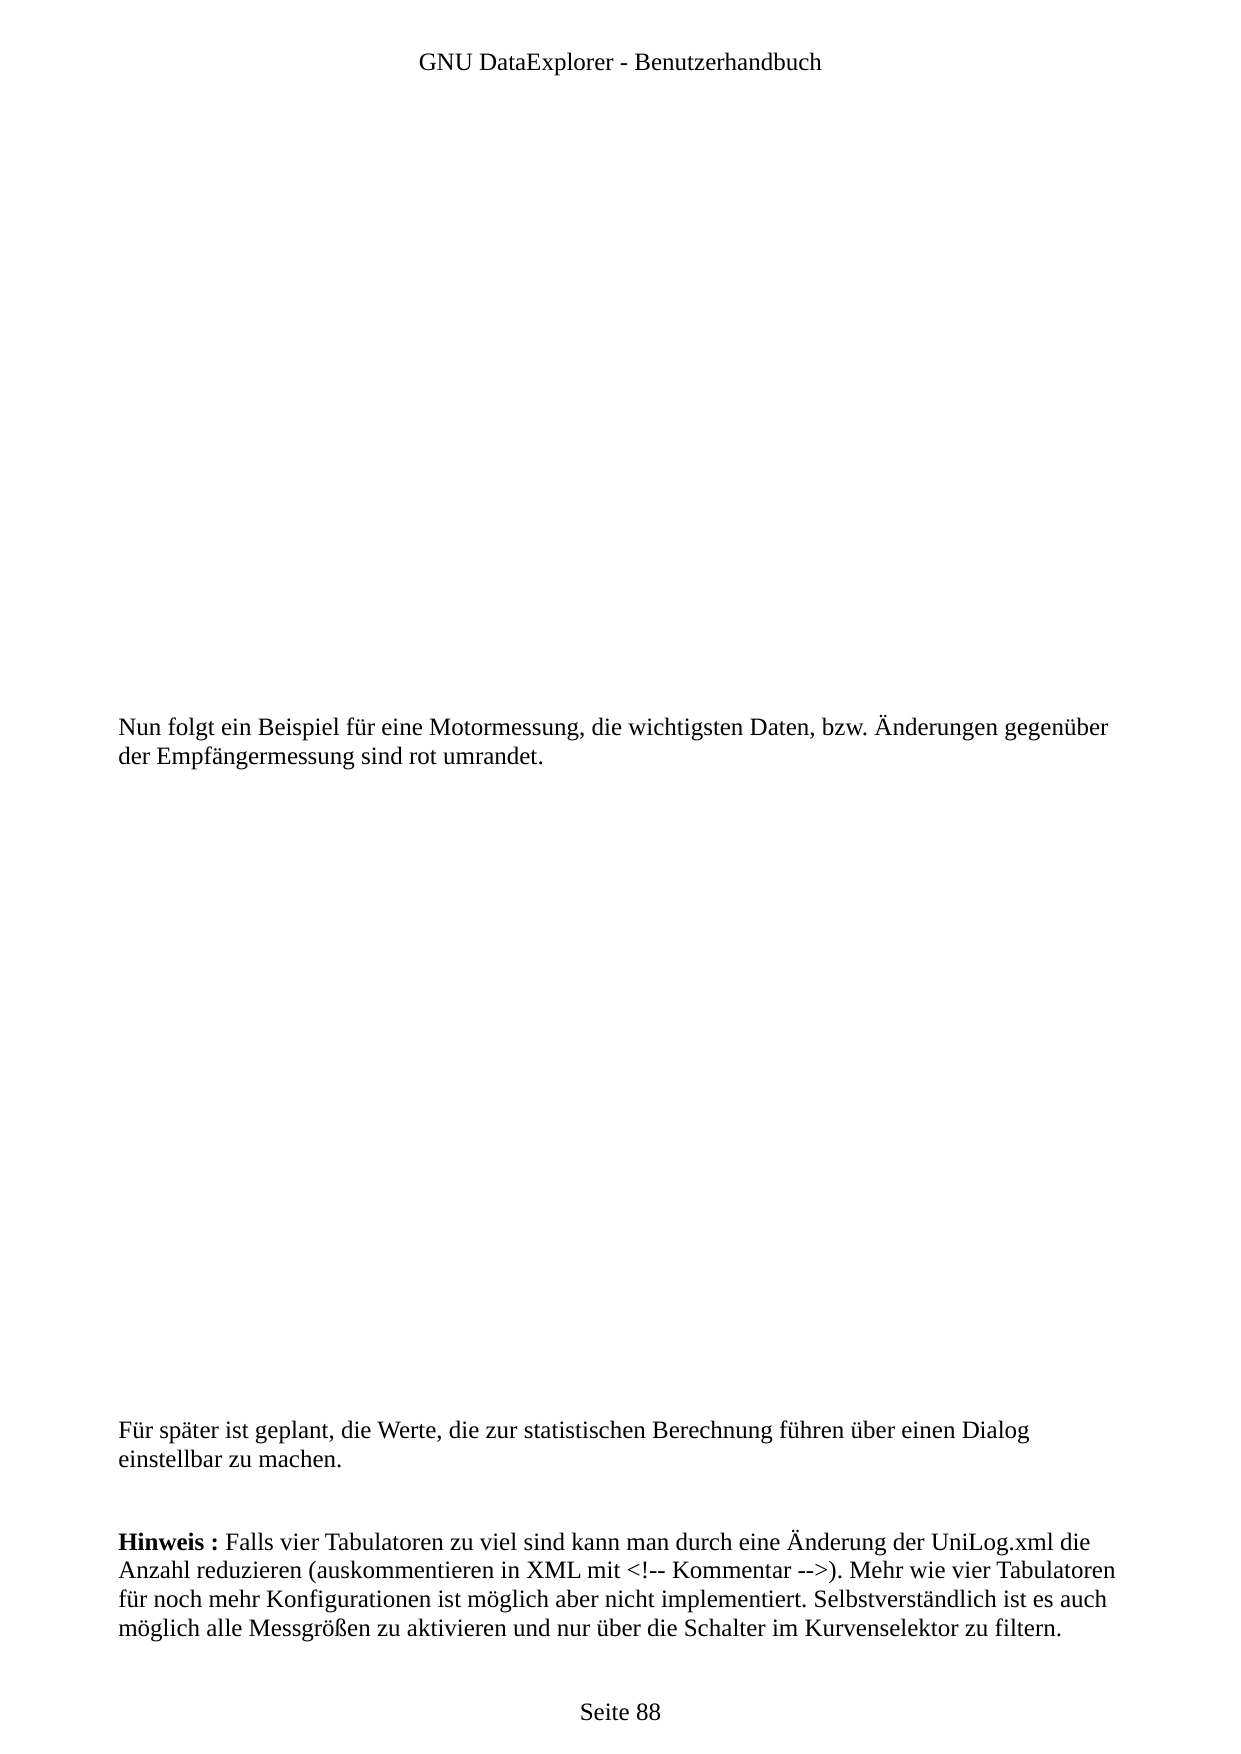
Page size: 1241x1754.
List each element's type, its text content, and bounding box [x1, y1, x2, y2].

text Nun folgt ein Beispiel für eine Motormessung, die wichtigsten Daten, bzw. Änderungen gegenüber der Empfängermessung sind rot umrandet. [118, 712, 1122, 770]
text Für später ist geplant, die Werte, die zur statistischen Berechnung führen über einen Dialog einstellbar zu machen. [118, 1415, 1122, 1473]
text Hinweis : Falls vier Tabulatoren zu viel sind kann man durch eine Änderung der UniLog.xml die Anzahl reduzieren (auskommentieren in XML mit <!-- Kommentar -->). Mehr wie vier Tabulatoren für noch mehr Konfigurationen ist möglich aber nicht implementiert. Selbstverständlich ist es auch möglich alle Messgrößen zu aktivieren und nur über die Schalter im Kurvenselektor zu filtern. [118, 1527, 1122, 1642]
